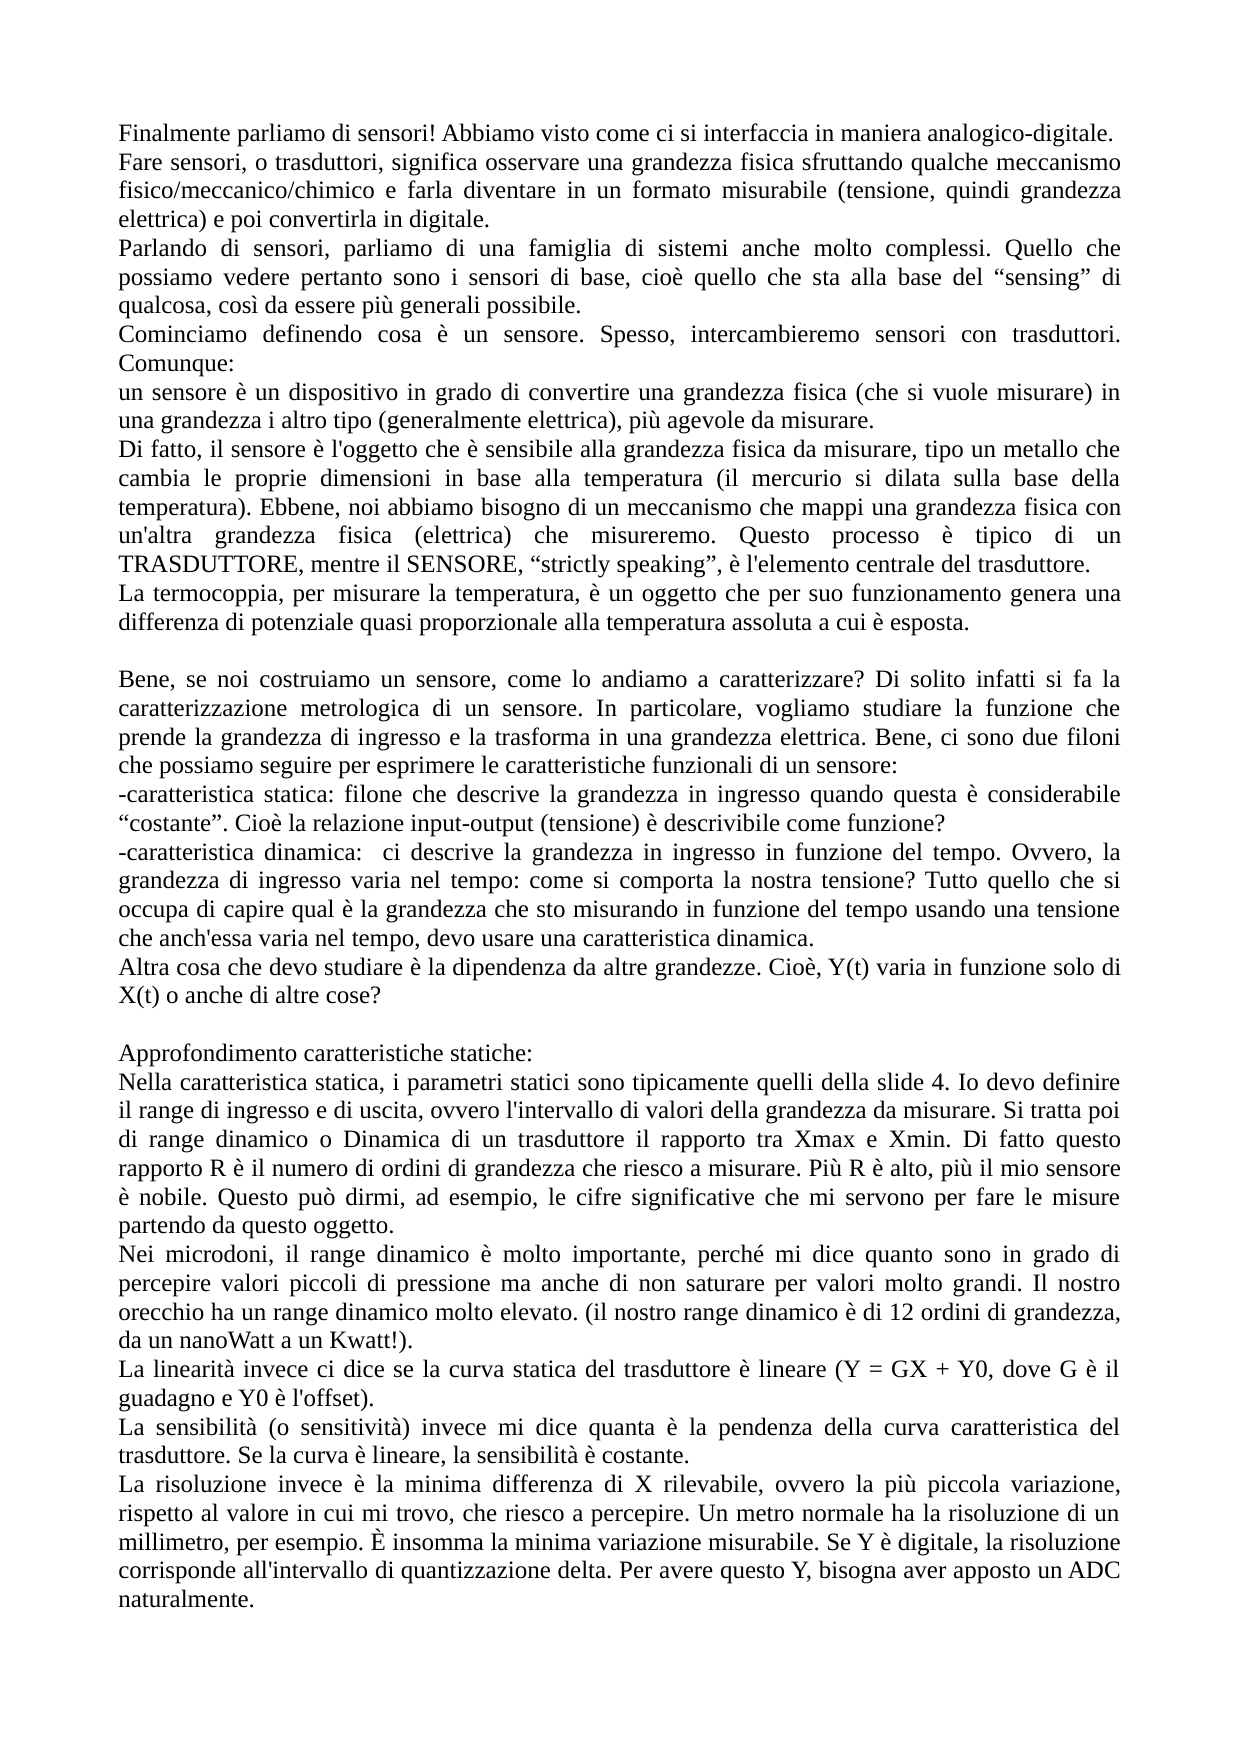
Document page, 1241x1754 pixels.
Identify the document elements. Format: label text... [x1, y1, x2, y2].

text Fare sensori, o trasduttori, significa osservare una grandezza fisica sfruttando qualche meccanismo fisico/meccanico/chimico e farla diventare in un formato misurabile (tensione, quindi grandezza elettrica) e poi convertirla in digitale. [118, 147, 1122, 233]
text -caratteristica dinamica: ci descrive la grandezza in ingresso in funzione del tempo. Ovvero, la grandezza di ingresso varia nel tempo: come si comporta la nostra tensione? Tutto quello che si occupa di capire qual è la grandezza che sto misurando in funzione del tempo usando una tensione che anch'essa varia nel tempo, devo usare una caratteristica dinamica. [118, 837, 1122, 952]
text Bene, se noi costruiamo un sensore, come lo andiamo a caratterizzare? Di solito infatti si fa la caratterizzazione metrologica di un sensore. In particolare, vogliamo studiare la funzione che prende la grandezza di ingresso e la trasforma in una grandezza elettrica. Bene, ci sono due filoni che possiamo seguire per esprimere le caratteristiche funzionali di un sensore: [118, 664, 1122, 779]
text Finalmente parliamo di sensori! Abbiamo visto come ci si interfaccia in maniera analogico-digitale. [118, 118, 1122, 147]
text Cominciamo definendo cosa è un sensore. Spesso, intercambieremo sensori con trasduttori. Comunque: [118, 319, 1122, 377]
text un sensore è un dispositivo in grado di convertire una grandezza fisica (che si vuole misurare) in una grandezza i altro tipo (generalmente elettrica), più agevole da misurare. [118, 377, 1122, 434]
text La termocoppia, per misurare la temperatura, è un oggetto che per suo funzionamento genera una differenza di potenziale quasi proporzionale alla temperatura assoluta a cui è esposta. [118, 578, 1122, 636]
text Di fatto, il sensore è l'oggetto che è sensibile alla grandezza fisica da misurare, tipo un metallo che cambia le proprie dimensioni in base alla temperatura (il mercurio si dilata sulla base della temperatura). Ebbene, noi abbiamo bisogno di un meccanismo che mappi una grandezza fisica con un'altra grandezza fisica (elettrica) che misureremo. Questo processo è tipico di un TRASDUTTORE, mentre il SENSORE, “strictly speaking”, è l'elemento centrale del trasduttore. [118, 434, 1122, 578]
text Parlando di sensori, parliamo di una famiglia di sistemi anche molto complessi. Quello che possiamo vedere pertanto sono i sensori di base, cioè quello che sta alla base del “sensing” di qualcosa, così da essere più generali possibile. [118, 233, 1122, 319]
text La sensibilità (o sensitività) invece mi dice quanta è la pendenza della curva caratteristica del trasduttore. Se la curva è lineare, la sensibilità è costante. [118, 1412, 1122, 1469]
text Nella caratteristica statica, i parametri statici sono tipicamente quelli della slide 4. Io devo definire il range di ingresso e di uscita, ovvero l'intervallo di valori della grandezza da misurare. Si tratta poi di range dinamico o Dinamica di un trasduttore il rapporto tra Xmax e Xmin. Di fatto questo rapporto R è il numero di ordini di grandezza che riesco a misurare. Più R è alto, più il mio sensore è nobile. Questo può dirmi, ad esempio, le cifre significative che mi servono per fare le misure partendo da questo oggetto. [118, 1067, 1122, 1239]
text Nei microdoni, il range dinamico è molto importante, perché mi dice quanto sono in grado di percepire valori piccoli di pressione ma anche di non saturare per valori molto grandi. Il nostro orecchio ha un range dinamico molto elevato. (il nostro range dinamico è di 12 ordini di grandezza, da un nanoWatt a un Kwatt!). [118, 1239, 1122, 1354]
text La linearità invece ci dice se la curva statica del trasduttore è lineare (Y = GX + Y0, dove G è il guadagno e Y0 è l'offset). [118, 1354, 1122, 1412]
text Altra cosa che devo studiare è la dipendenza da altre grandezze. Cioè, Y(t) varia in funzione solo di X(t) o anche di altre cose? [118, 952, 1122, 1009]
text Approfondimento caratteristiche statiche: [118, 1038, 1122, 1067]
text -caratteristica statica: filone che descrive la grandezza in ingresso quando questa è considerabile “costante”. Cioè la relazione input-output (tensione) è descrivibile come funzione? [118, 779, 1122, 837]
text La risoluzione invece è la minima differenza di X rilevabile, ovvero la più piccola variazione, rispetto al valore in cui mi trovo, che riesco a percepire. Un metro normale ha la risoluzione di un millimetro, per esempio. È insomma la minima variazione misurabile. Se Y è digitale, la risoluzione corrisponde all'intervallo di quantizzazione delta. Per avere questo Y, bisogna aver apposto un ADC naturalmente. [118, 1469, 1122, 1613]
